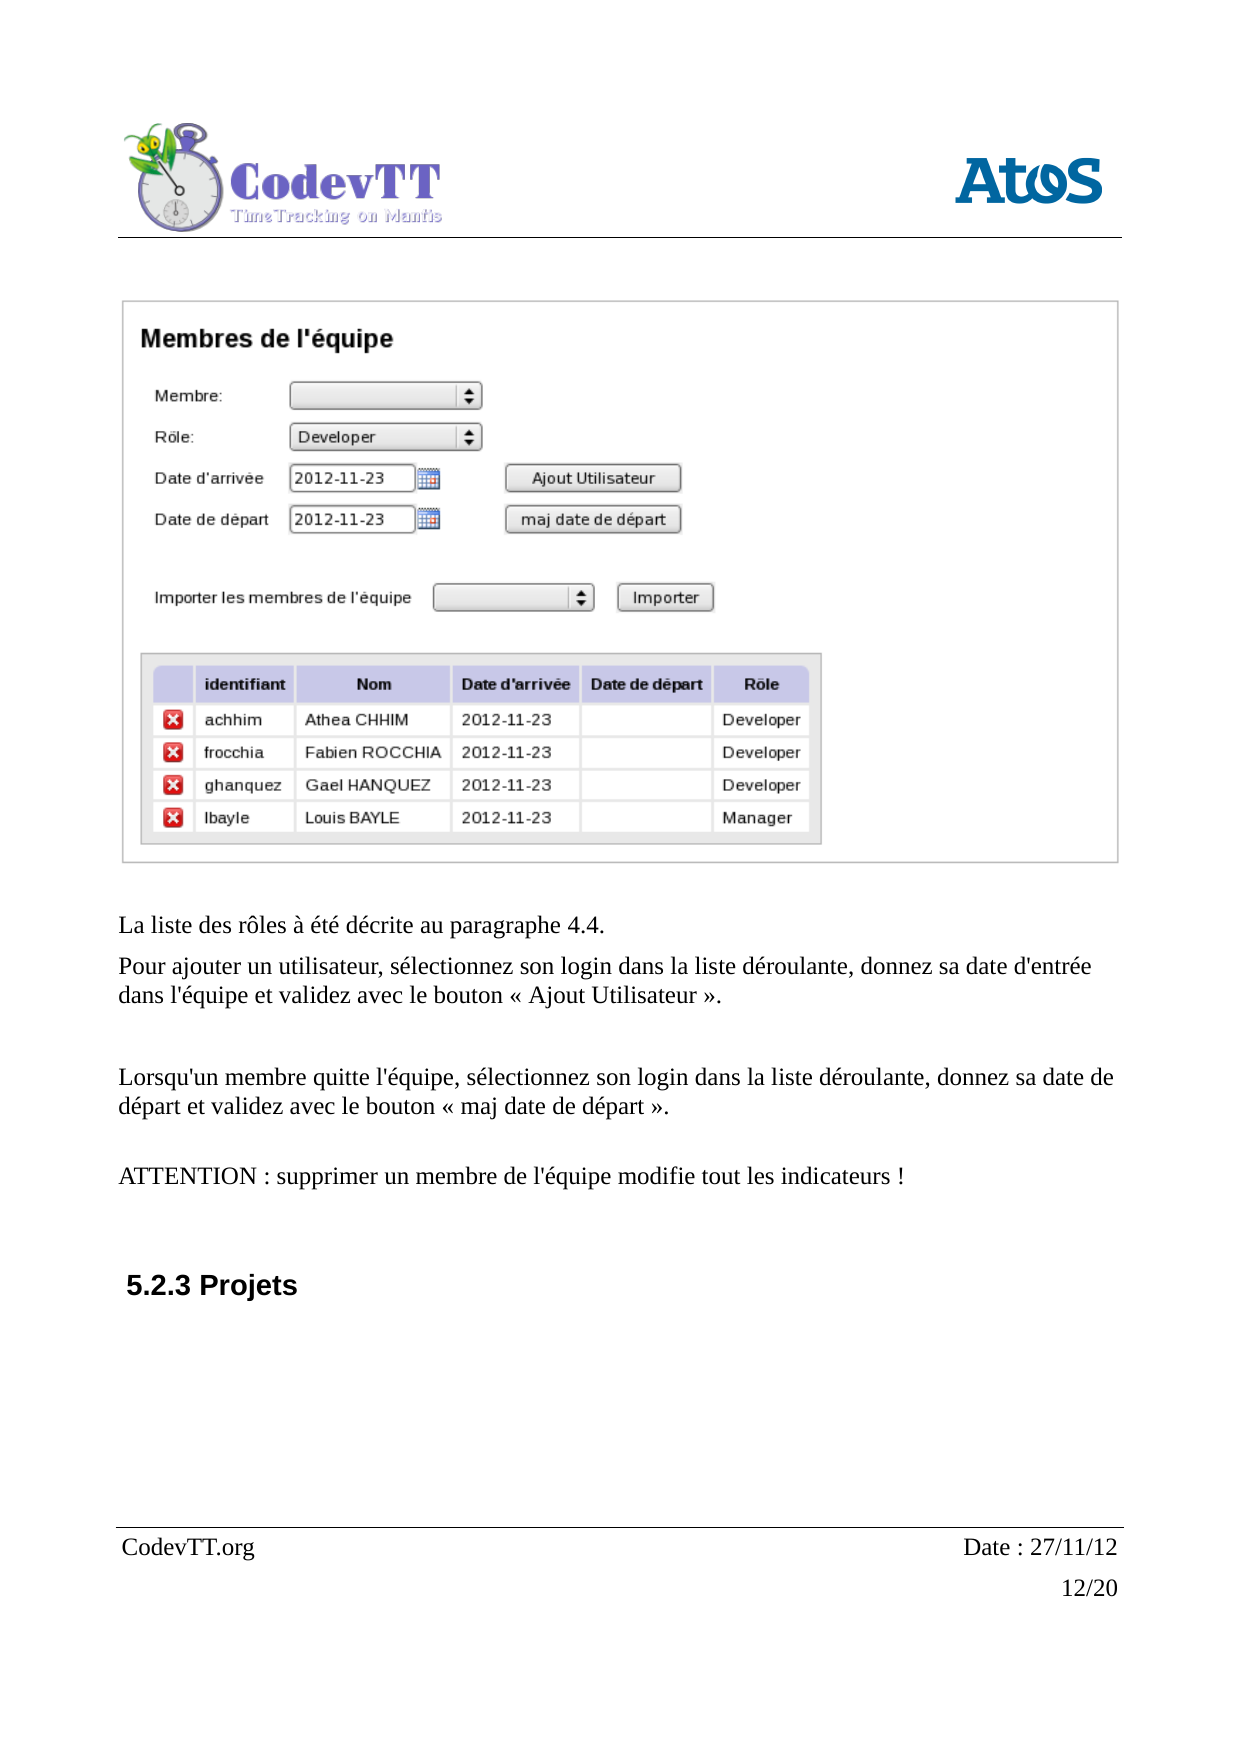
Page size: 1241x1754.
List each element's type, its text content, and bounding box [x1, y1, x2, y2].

picture [118, 295, 1123, 869]
subtitle Projets [118, 1268, 1122, 1302]
picture [123, 123, 447, 232]
text La liste des rôles à été décrite au paragraphe 4.4. [118, 910, 1122, 938]
text Pour ajouter un utilisateur, sélectionnez son login dans la liste déroulante, donnez sa date d'entrée dans l'équipe et validez avec le bouton « Ajout Utilisateur ». [118, 951, 1122, 1008]
picture [953, 156, 1103, 205]
text Lorsqu'un membre quitte l'équipe, sélectionnez son login dans la liste déroulante, donnez sa date de départ et validez avec le bouton « maj date de départ ». [118, 1062, 1122, 1120]
text ATTENTION : supprimer un membre de l'équipe modifie tout les indicateurs ! [118, 1132, 1122, 1190]
